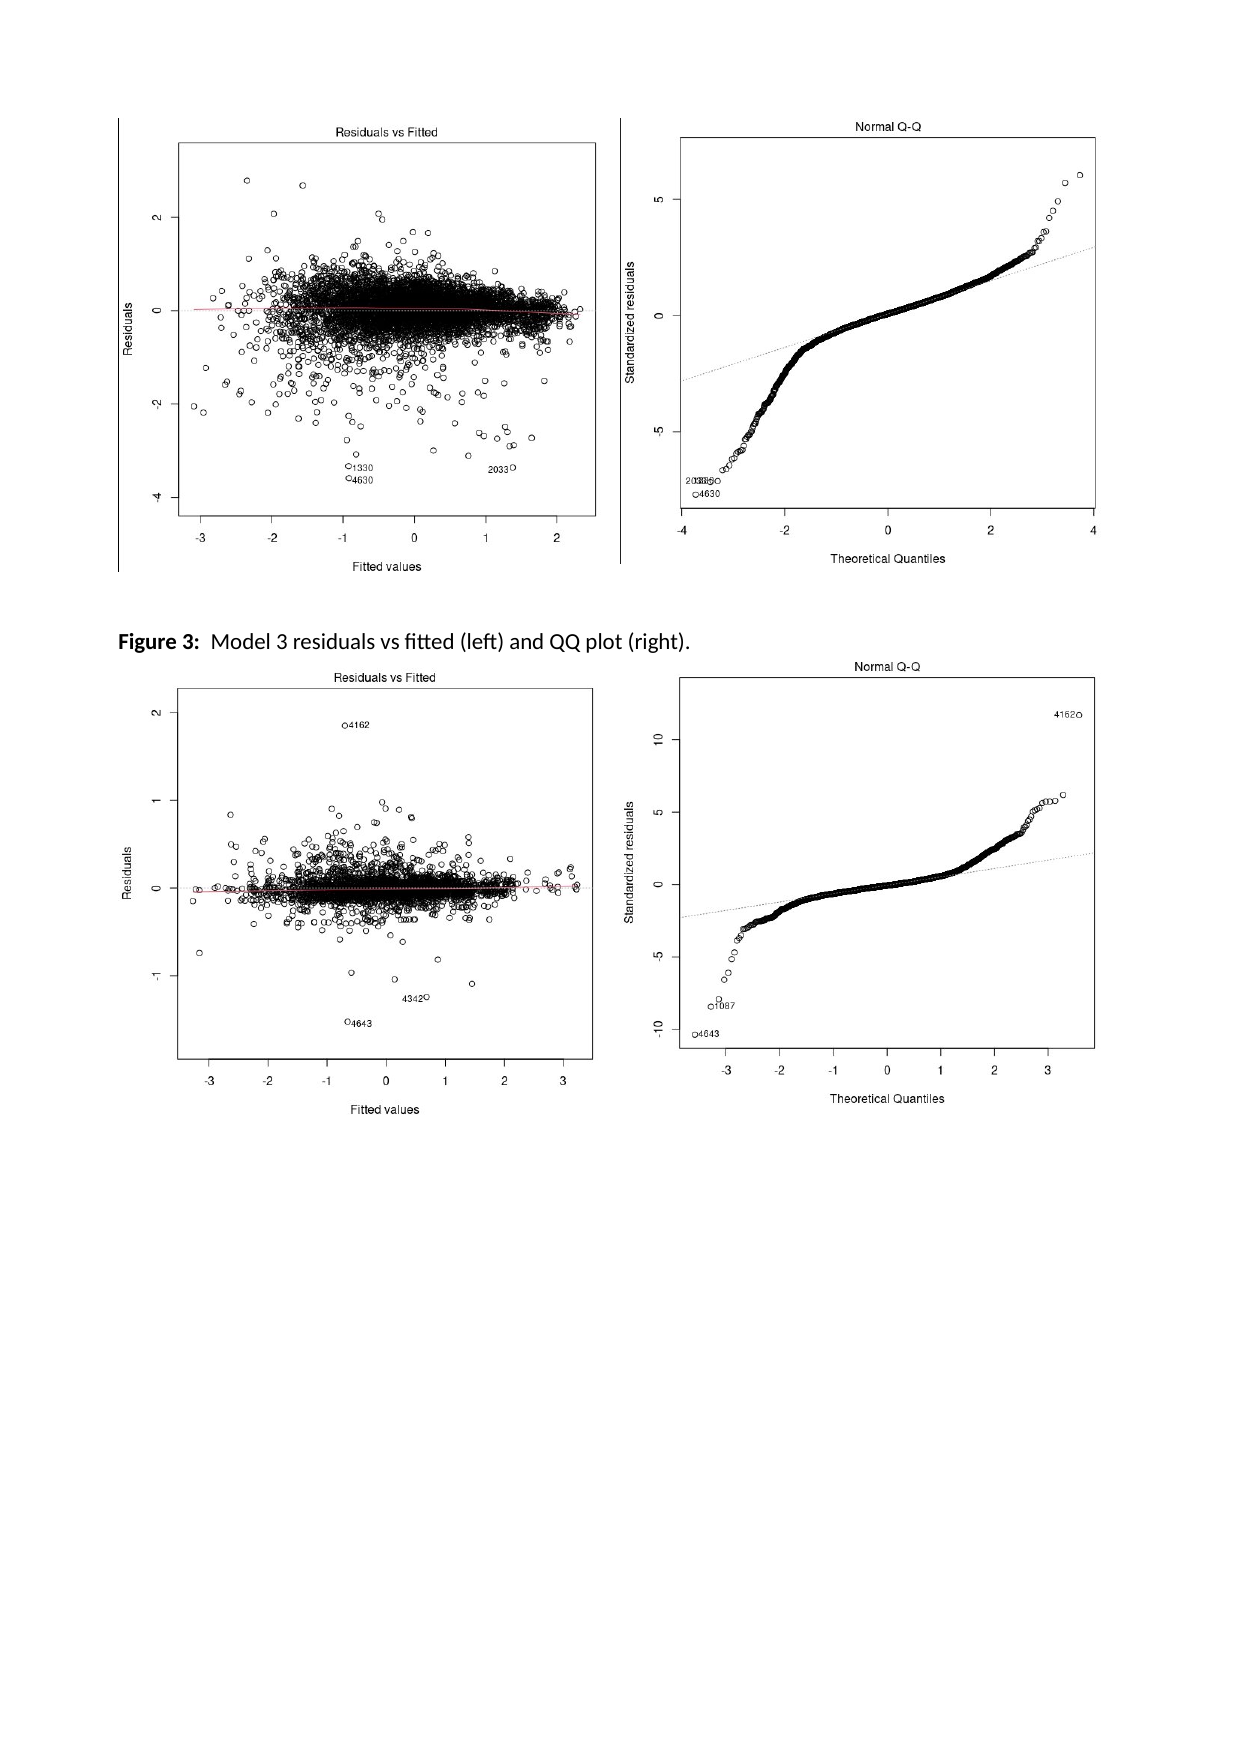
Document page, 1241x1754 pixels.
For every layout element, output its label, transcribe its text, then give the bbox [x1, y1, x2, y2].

picture [118, 118, 1123, 572]
table_header [620, 564, 1122, 599]
table_header [118, 572, 620, 599]
picture [118, 655, 1123, 1115]
table_header [118, 1115, 620, 1142]
text Figure 3: Model 3 residuals vs fitted (left) and QQ plot (right). [118, 627, 1122, 655]
table_header [620, 1105, 1122, 1142]
